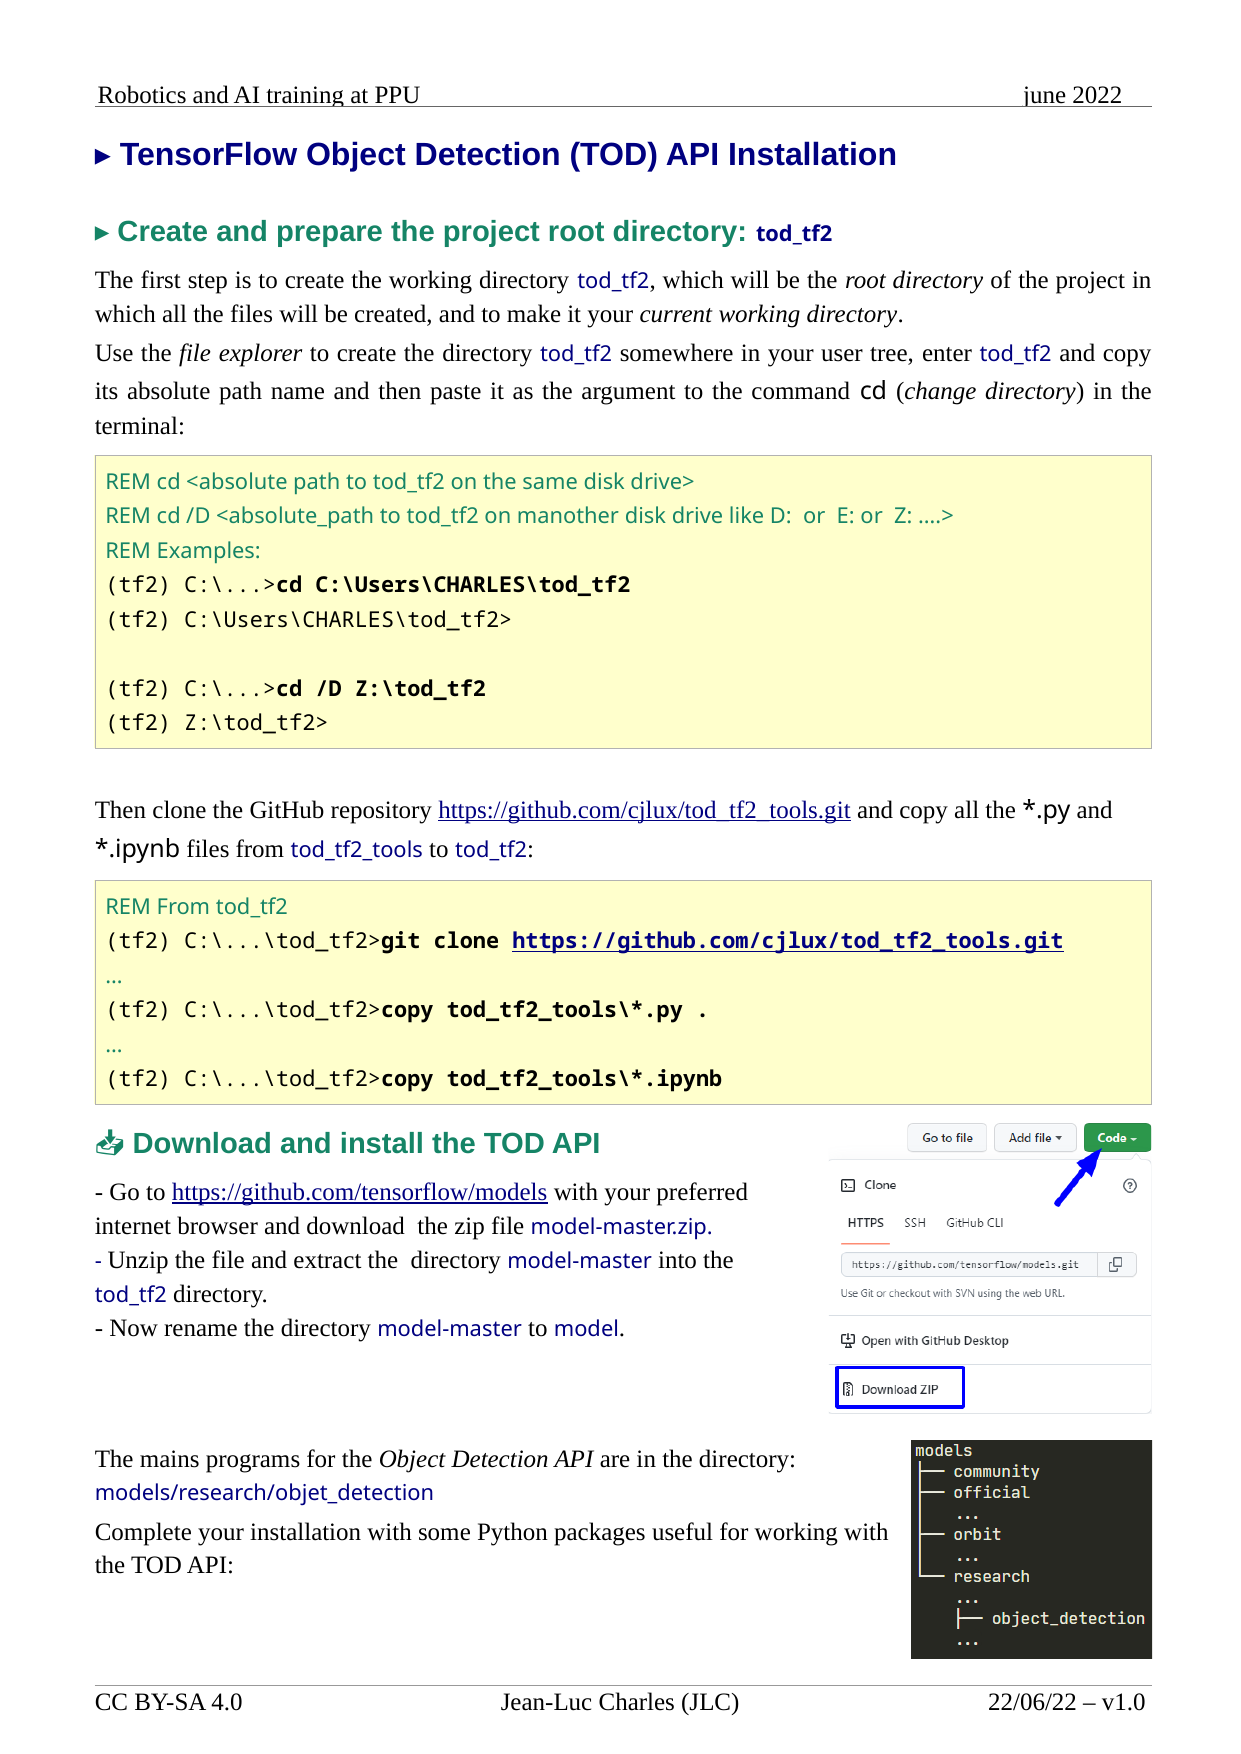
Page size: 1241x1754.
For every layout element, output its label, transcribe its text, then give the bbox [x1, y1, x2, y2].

subtitle ▸ Create and prepare the project root directory: tod_tf2 [94, 214, 1152, 247]
text REM cd <absolute path to tod_tf2 on the same disk drive> REM cd /D <absolute_path to tod_tf2 on manother disk drive like D: or E: or Z: ….> REM Examples: [96, 456, 1151, 558]
text The first step is to create the working directory tod_tf2, which will be the root directory of the project in which all the files will be created, and to make it your current working directory. [94, 265, 1152, 328]
text The mains programs for the Object Detection API are in the directory: models/research/objet_detection [94, 1411, 1152, 1507]
text REM From tod_tf2 (tf2) C:\...\tod_tf2>git clone https://github.com/cjlux/tod_tf2_tools.git … (tf2) C:\...\tod_tf2>copy tod_tf2_tools\*.py . … (tf2) C:\...\tod_tf2>copy tod_tf2_tools\*.ipynb [96, 881, 1151, 1104]
subtitle 📥 Download and install the TOD API [94, 1122, 828, 1414]
text Complete your installation with some Python packages useful for working with the TOD API: [94, 1517, 911, 1579]
picture [911, 1440, 1153, 1659]
text (tf2) C:\...>cd /D Z:\tod_tf2 (tf2) Z:\tod_tf2> [96, 662, 1151, 748]
text (tf2) C:\...>cd C:\Users\CHARLES\tod_tf2 (tf2) C:\Users\CHARLES\tod_tf2> [96, 558, 1151, 662]
text Use the file explorer to create the directory tod_tf2 somewhere in your user tree, enter tod_tf2 and copy its absolute path name and then paste it as the argument to the command cd (change directory) in the terminal: [94, 338, 1152, 440]
subtitle ▸ TensorFlow Object Detection (TOD) API Installation [94, 135, 1152, 172]
text Then clone the GitHub repository https://github.com/cjlux/tod_tf2_tools.git and copy all the *.py and *.ipynb files from tod_tf2_tools to tod_tf2: [94, 791, 1152, 864]
picture [828, 1122, 1152, 1414]
text - Go to https://github.com/tensorflow/models with your preferred internet browser and download the zip file model-master.zip. - Unzip the file and extract the directory model-master into the tod_tf2 directory. - Now rename the directory model-master to model. [94, 1177, 811, 1343]
